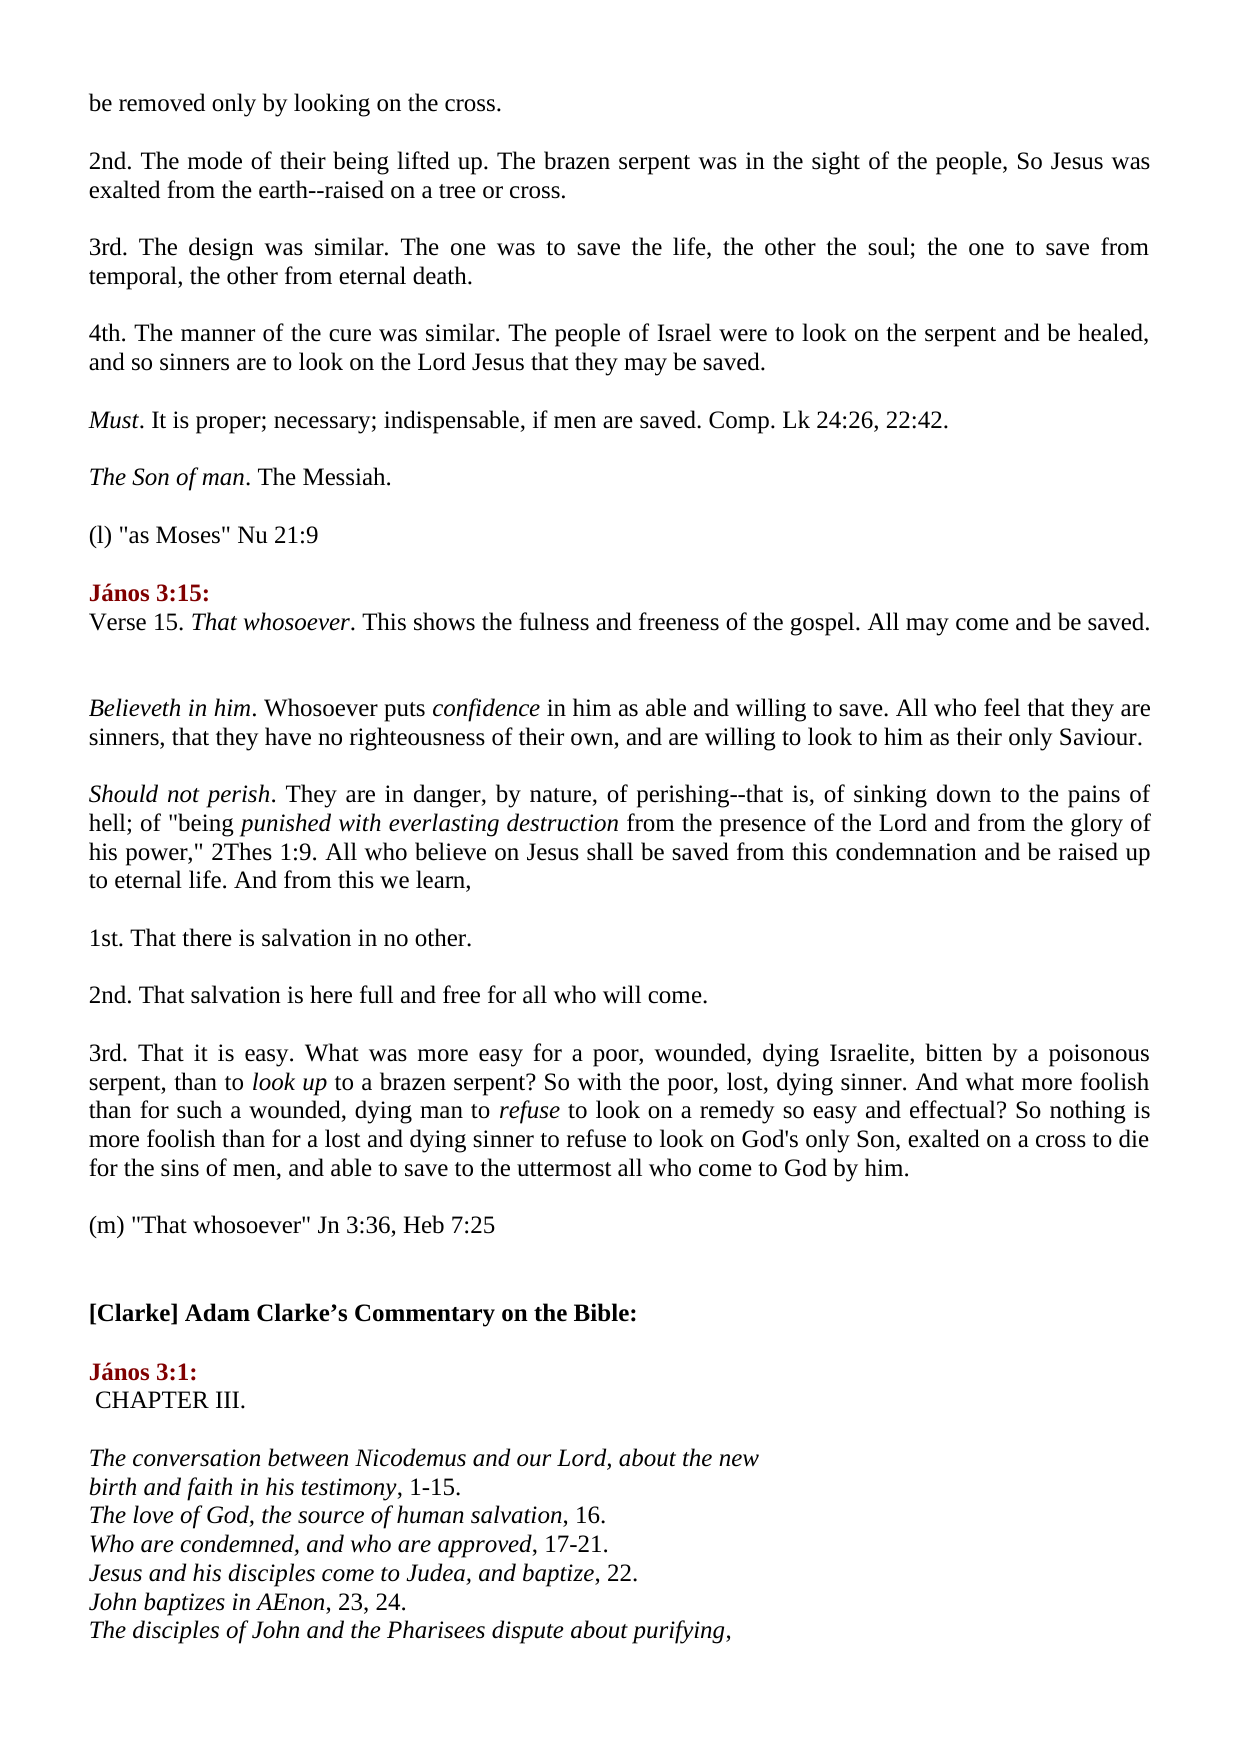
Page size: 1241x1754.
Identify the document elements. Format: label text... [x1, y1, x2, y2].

text [Clarke] Adam Clarke’s Commentary on the Bible: [88, 1298, 1152, 1327]
text be removed only by looking on the cross. 2nd. The mode of their being lifted up. The brazen serpent was in the sight of the people, So Jesus was exalted from the earth--raised on a tree or cross. 3rd. The design was similar. The one was to save the life, the other the soul; the one to save from temporal, the other from eternal death. 4th. The manner of the cure was similar. The people of Israel were to look on the serpent and be healed, and so sinners are to look on the Lord Jesus that they may be saved. Must. It is proper; necessary; indispensable, if men are saved. Comp. Lk 24:26, 22:42. The Son of man. The Messiah. (l) "as Moses" Nu 21:9 [88, 88, 1152, 548]
text János 3:1: [88, 1357, 1152, 1385]
text János 3:15: [88, 578, 1152, 607]
text Verse 15. That whosoever. This shows the fulness and freeness of the gospel. All may come and be saved. Believeth in him. Whosoever puts confidence in him as able and willing to save. All who feel that they are sinners, that they have no righteousness of their own, and are willing to look to him as their only Saviour. Should not perish. They are in danger, by nature, of perishing--that is, of sinking down to the pains of hell; of "being punished with everlasting destruction from the presence of the Lord and from the glory of his power," 2Thes 1:9. All who believe on Jesus shall be saved from this condemnation and be raised up to eternal life. And from this we learn, 1st. That there is salvation in no other. 2nd. That salvation is here full and free for all who will come. 3rd. That it is easy. What was more easy for a poor, wounded, dying Israelite, bitten by a poisonous serpent, than to look up to a brazen serpent? So with the poor, lost, dying sinner. And what more foolish than for such a wounded, dying man to refuse to look on a remedy so easy and effectual? So nothing is more foolish than for a lost and dying sinner to refuse to look on God's only Son, exalted on a cross to die for the sins of men, and able to save to the uttermost all who come to God by him. (m) "That whosoever" Jn 3:36, Heb 7:25 [88, 607, 1152, 1239]
text CHAPTER III. The conversation between Nicodemus and our Lord, about the new birth and faith in his testimony, 1-15. The love of God, the source of human salvation, 16. Who are condemned, and who are approved, 17-21. Jesus and his disciples come to Judea, and baptize, 22. John baptizes in AEnon, 23, 24. The disciples of John and the Pharisees dispute about purifying, [88, 1385, 1152, 1644]
